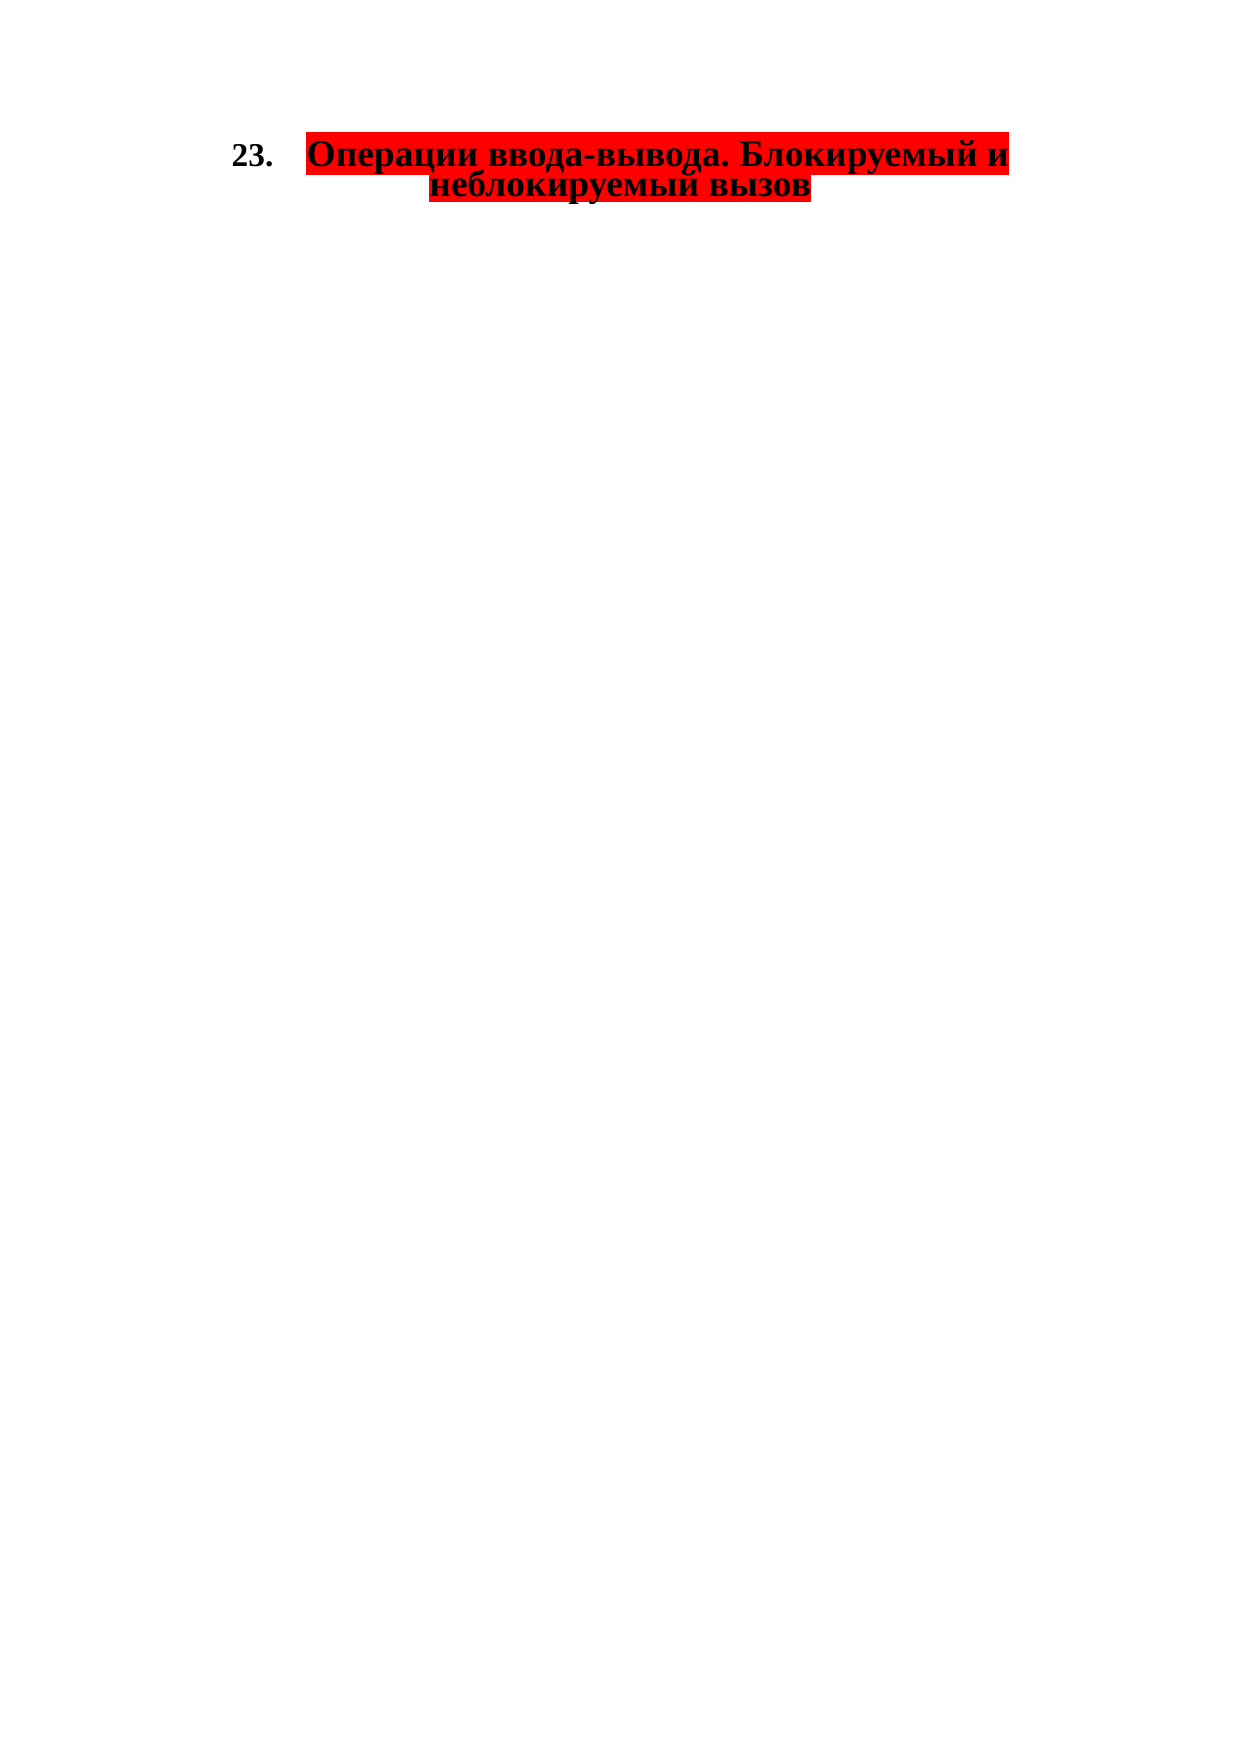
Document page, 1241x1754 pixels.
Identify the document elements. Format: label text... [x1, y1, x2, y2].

subtitle Операции ввода-вывода. Блокируемый и неблокируемый вызов [118, 143, 1122, 202]
